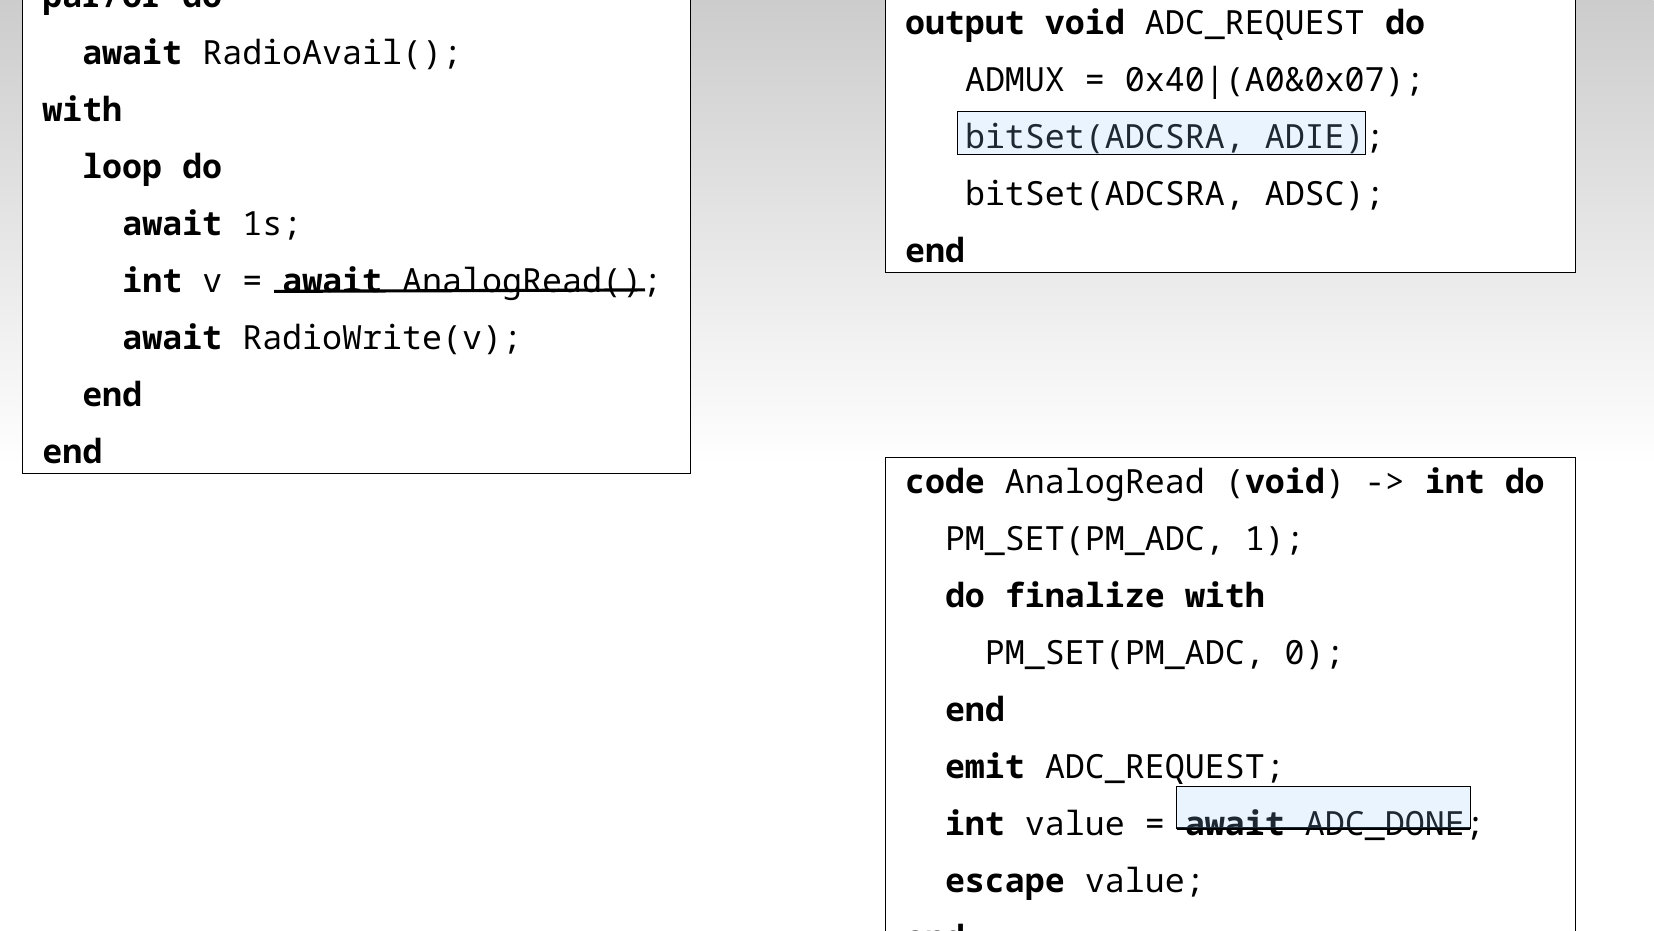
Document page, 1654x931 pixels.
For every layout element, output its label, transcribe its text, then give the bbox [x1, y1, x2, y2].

text_box [957, 111, 1366, 155]
text_box par/or do await RadioAvail(); with loop do await 1s; int v = await AnalogRead(); await RadioWrite(v); end end [22, 2, 691, 444]
text_box [1176, 786, 1471, 829]
text_box output void ADC_REQUEST do ADMUX = 0x40|(A0&0x07); bitSet(ADCSRA, ADIE); bitSet(ADCSRA, ADSC); end [885, 15, 1576, 256]
text_box code AnalogRead (void) -> int do PM_SET(PM_ADC, 1); do finalize with PM_SET(PM_ADC, 0); end emit ADC_REQUEST; int value = await ADC_DONE; escape value; end [885, 486, 1576, 931]
